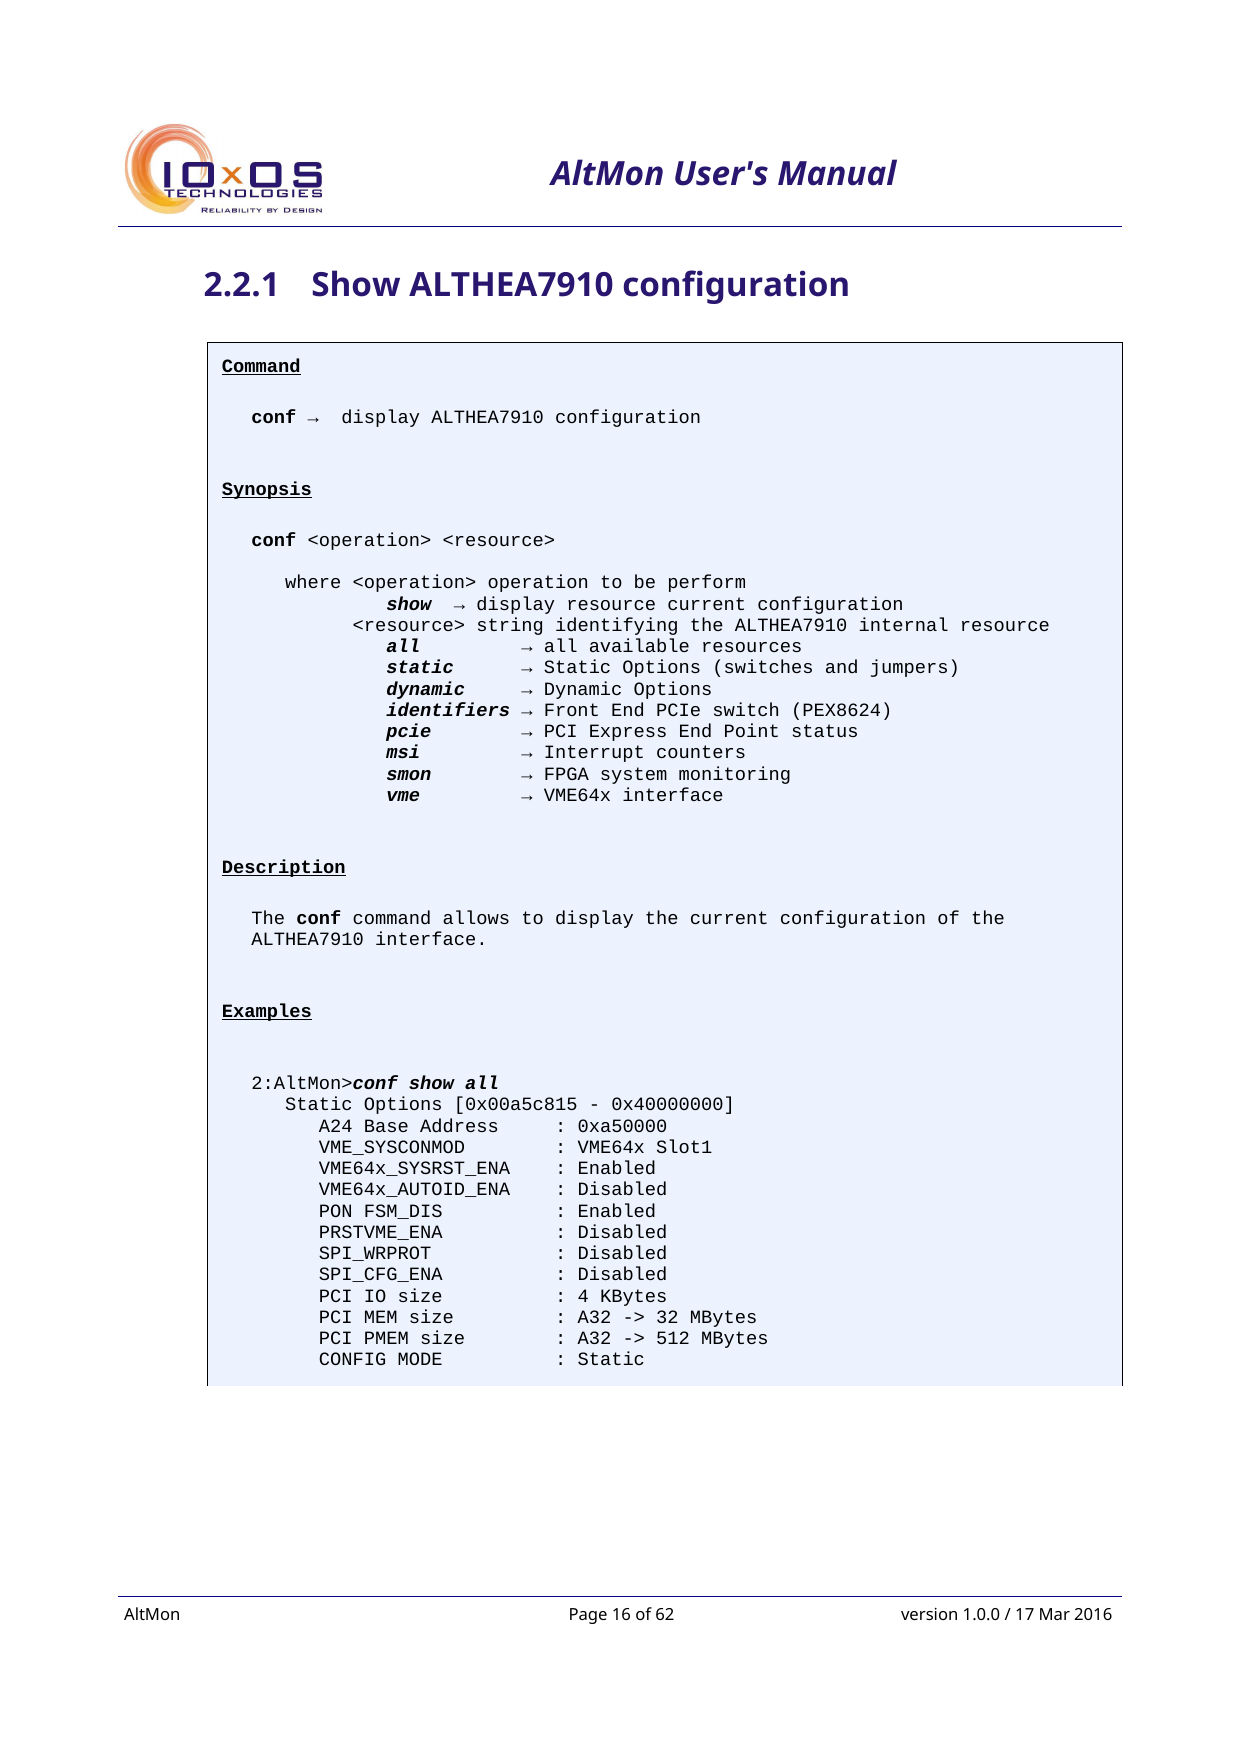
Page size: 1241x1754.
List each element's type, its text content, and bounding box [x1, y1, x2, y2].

text VME_SYSCONMOD : VME64x Slot1 [208, 1138, 1122, 1159]
text Static Options [0x00a5c815 - 0x40000000] [208, 1095, 1122, 1116]
text msi → Interrupt counters [208, 743, 1122, 764]
text all → all available resources [208, 637, 1122, 658]
text identifiers → Front End PCIe switch (PEX8624) [208, 701, 1122, 722]
text A24 Base Address : 0xa50000 [208, 1116, 1122, 1138]
text conf <operation> <resource> [208, 516, 1122, 552]
text PON FSM_DIS : Enabled [208, 1201, 1122, 1223]
text static → Static Options (switches and jumpers) [208, 658, 1122, 679]
picture [123, 123, 323, 217]
text The conf command allows to display the current configuration of the ALTHEA7910 interface. [208, 894, 1122, 951]
text VME64x_SYSRST_ENA : Enabled [208, 1159, 1122, 1180]
text pcie → PCI Express End Point status [208, 722, 1122, 743]
text VME64x_AUTOID_ENA : Disabled [208, 1180, 1122, 1201]
text PCI MEM size : A32 -> 32 MBytes [208, 1308, 1122, 1329]
text conf → display ALTHEA7910 configuration [208, 393, 1122, 429]
text where <operation> operation to be perform [208, 573, 1122, 594]
text <resource> string identifying the ALTHEA7910 internal resource [208, 616, 1122, 637]
text CONFIG MODE : Static [208, 1350, 1122, 1386]
text SPI_CFG_ENA : Disabled [208, 1265, 1122, 1286]
text dynamic → Dynamic Options [208, 679, 1122, 701]
text PCI IO size : 4 KBytes [208, 1286, 1122, 1308]
text 2:AltMon>conf show all [208, 1074, 1122, 1095]
subtitle Examples [208, 987, 1122, 1038]
subtitle Show ALTHEA7910 configuration [195, 261, 1122, 306]
subtitle Synopsis [208, 465, 1122, 516]
text show → display resource current configuration [208, 594, 1122, 616]
text PRSTVME_ENA : Disabled [208, 1223, 1122, 1244]
text smon → FPGA system monitoring [208, 764, 1122, 786]
text PCI PMEM size : A32 -> 512 MBytes [208, 1329, 1122, 1350]
text vme → VME64x interface [208, 786, 1122, 807]
text Command [208, 343, 1122, 393]
subtitle Description [208, 843, 1122, 894]
text SPI_WRPROT : Disabled [208, 1244, 1122, 1265]
